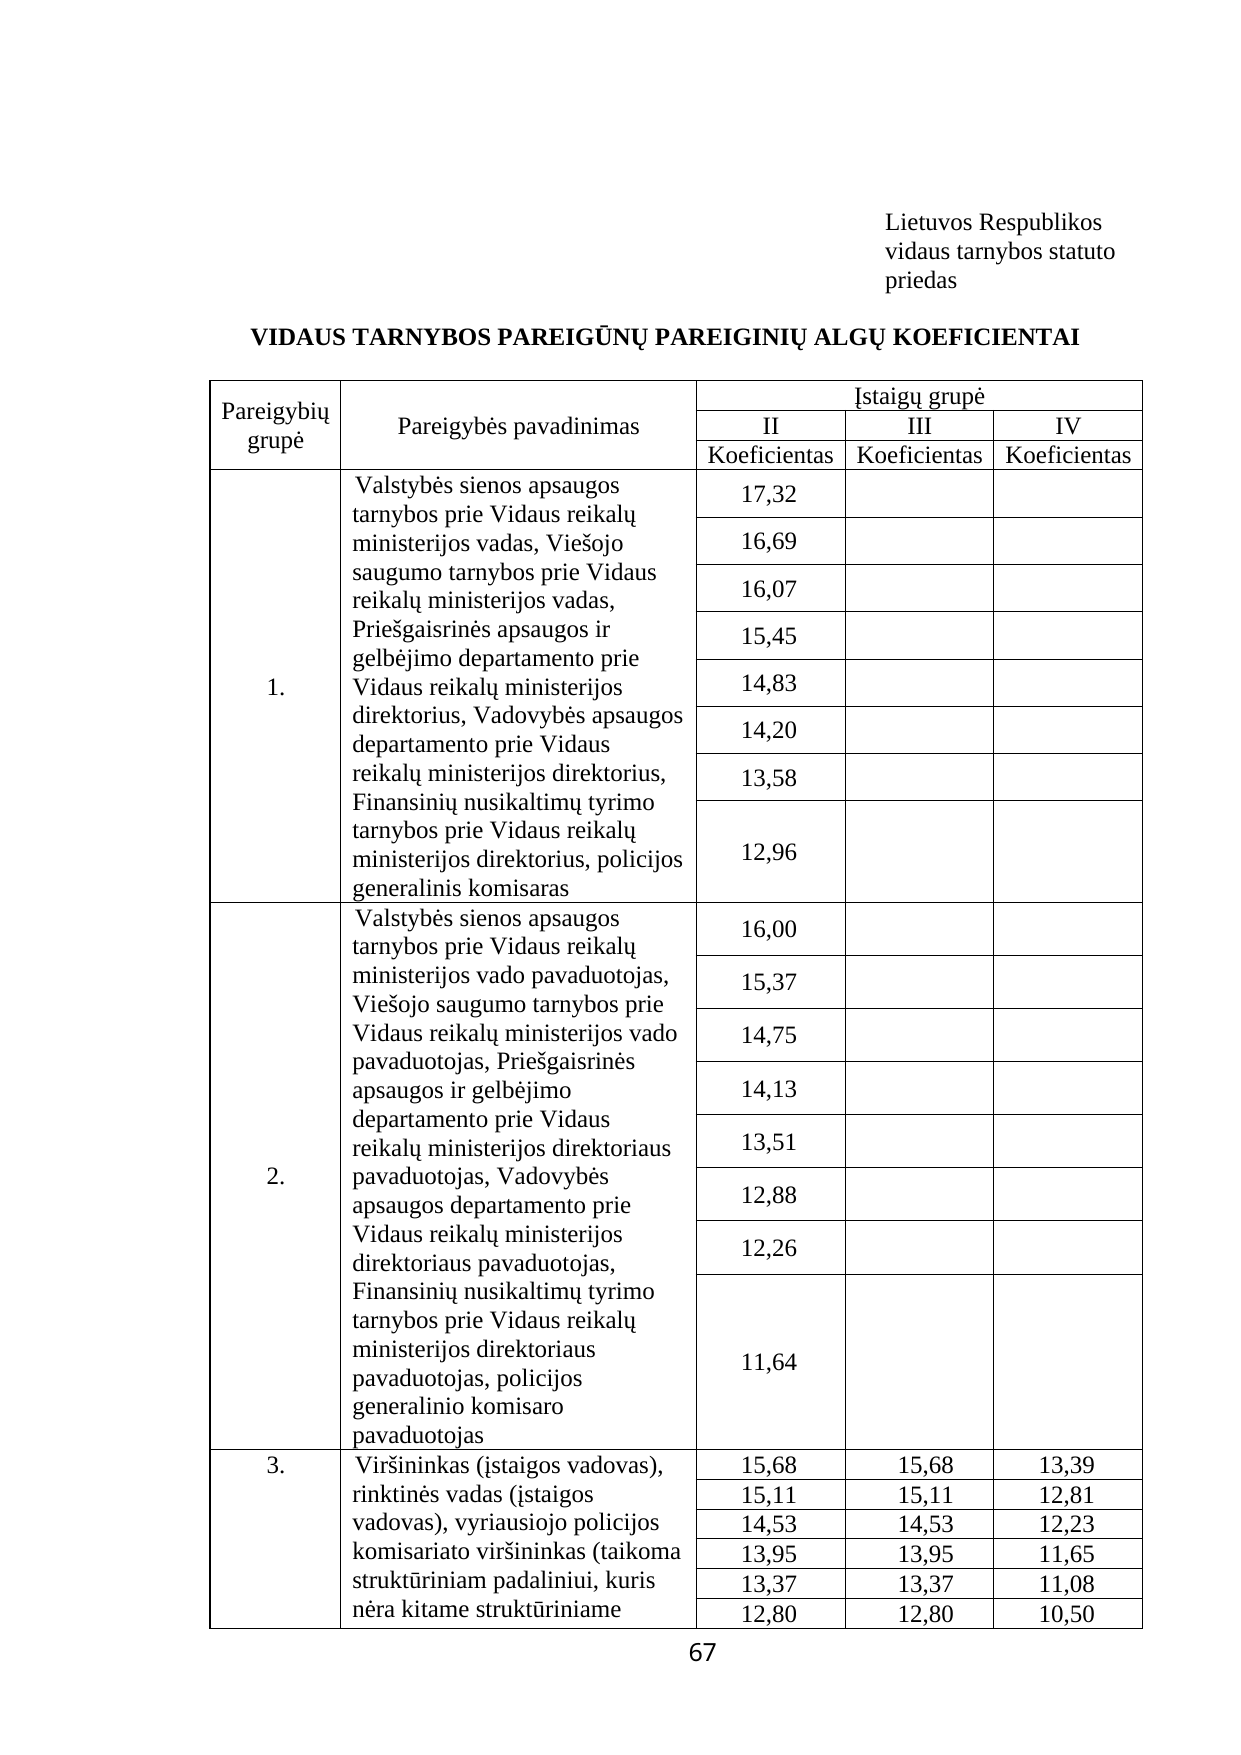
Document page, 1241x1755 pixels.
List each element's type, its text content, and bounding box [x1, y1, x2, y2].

table_cell 12,80 [697, 1599, 845, 1628]
table_cell 14,53 [846, 1510, 993, 1538]
table_cell 11,08 [994, 1569, 1142, 1598]
table_cell 17,32 [697, 470, 845, 517]
table_cell 14,53 [697, 1510, 845, 1538]
table_cell IV [994, 411, 1142, 439]
table_cell [994, 1062, 1142, 1114]
table_cell 13,58 [697, 754, 845, 800]
table_cell [846, 1275, 993, 1449]
table_cell [846, 518, 993, 564]
table_cell [994, 518, 1142, 564]
text Lietuvos Respublikos [885, 207, 1120, 236]
table_cell 10,50 [994, 1599, 1142, 1628]
table_cell 15,11 [697, 1480, 845, 1508]
table_cell 14,75 [697, 1009, 845, 1061]
text VIDAUS TARNYBOS PAREIGŪNŲ PAREIGINIŲ ALGŲ KOEFICIENTAI [210, 322, 1120, 351]
table_header Įstaigų grupė [697, 381, 1142, 410]
table_cell [994, 1275, 1142, 1449]
table_cell [846, 1062, 993, 1114]
table_cell [994, 801, 1142, 902]
table_cell [994, 707, 1142, 753]
table_cell [994, 1115, 1142, 1167]
table_cell Koeficientas [994, 441, 1142, 469]
table_cell 12,80 [846, 1599, 993, 1628]
table_cell Koeficientas [846, 441, 993, 469]
table_cell [994, 565, 1142, 611]
table_cell [846, 1168, 993, 1220]
table_cell [994, 612, 1142, 658]
table_cell 12,23 [994, 1510, 1142, 1538]
table_header Pareigybių grupė [211, 381, 340, 469]
table_cell III [846, 411, 993, 439]
table_cell 11,64 [697, 1275, 845, 1449]
table_cell 16,00 [697, 903, 845, 955]
table_cell 14,13 [697, 1062, 845, 1114]
table_cell 12,96 [697, 801, 845, 902]
table_cell 13,37 [846, 1569, 993, 1598]
table_cell 15,37 [697, 956, 845, 1008]
table_cell [846, 660, 993, 706]
table_cell [846, 612, 993, 658]
table_cell 14,20 [697, 707, 845, 753]
table_cell [846, 1221, 993, 1273]
table_cell 3. [211, 1450, 340, 1628]
table_cell [846, 903, 993, 955]
table_cell 14,83 [697, 660, 845, 706]
text priedas [885, 265, 1120, 294]
table_cell Viršininkas (įstaigos vadovas), rinktinės vadas (įstaigos vadovas), vyriausiojo policijos komisariato viršininkas (taikoma struktūriniam padaliniui, kuris nėra kitame struktūriniame [341, 1450, 696, 1628]
table_cell 12,88 [697, 1168, 845, 1220]
table_cell 15,68 [697, 1450, 845, 1479]
table_cell II [697, 411, 845, 439]
text vidaus tarnybos statuto [885, 236, 1120, 265]
table_cell [846, 470, 993, 517]
table_cell 13,37 [697, 1569, 845, 1598]
table_cell Valstybės sienos apsaugos tarnybos prie Vidaus reikalų ministerijos vado pavaduotojas, Viešojo saugumo tarnybos prie Vidaus reikalų ministerijos vado pavaduotojas, Priešgaisrinės apsaugos ir gelbėjimo departamento prie Vidaus reikalų ministerijos direktoriaus pavaduotojas, Vadovybės apsaugos departamento prie Vidaus reikalų ministerijos direktoriaus pavaduotojas, Finansinių nusikaltimų tyrimo tarnybos prie Vidaus reikalų ministerijos direktoriaus pavaduotojas, policijos generalinio komisaro pavaduotojas [341, 903, 696, 1449]
table_cell 12,26 [697, 1221, 845, 1273]
table_cell [846, 754, 993, 800]
table_cell [994, 1221, 1142, 1273]
table_cell [994, 956, 1142, 1008]
table_cell [846, 956, 993, 1008]
table_cell [846, 801, 993, 902]
table_cell [846, 1115, 993, 1167]
table_cell 15,45 [697, 612, 845, 658]
table_cell [846, 707, 993, 753]
table_cell 15,11 [846, 1480, 993, 1508]
table_cell 13,95 [846, 1539, 993, 1568]
table_cell 16,07 [697, 565, 845, 611]
table_cell [994, 1168, 1142, 1220]
table_cell Koeficientas [697, 441, 845, 469]
table_cell 12,81 [994, 1480, 1142, 1508]
table_cell [994, 754, 1142, 800]
table_cell Valstybės sienos apsaugos tarnybos prie Vidaus reikalų ministerijos vadas, Viešojo saugumo tarnybos prie Vidaus reikalų ministerijos vadas, Priešgaisrinės apsaugos ir gelbėjimo departamento prie Vidaus reikalų ministerijos direktorius, Vadovybės apsaugos departamento prie Vidaus reikalų ministerijos direktorius, Finansinių nusikaltimų tyrimo tarnybos prie Vidaus reikalų ministerijos direktorius, policijos generalinis komisaras [341, 470, 696, 902]
table_cell 11,65 [994, 1539, 1142, 1568]
table_cell [994, 1009, 1142, 1061]
table_cell [994, 660, 1142, 706]
table_cell 2. [211, 903, 340, 1449]
table_cell 16,69 [697, 518, 845, 564]
table_cell 15,68 [846, 1450, 993, 1479]
table_cell [846, 1009, 993, 1061]
table_cell 1. [211, 470, 340, 902]
table_header Pareigybės pavadinimas [341, 381, 696, 469]
table_cell 13,51 [697, 1115, 845, 1167]
table_cell [994, 903, 1142, 955]
table_cell [846, 565, 993, 611]
table_cell [994, 470, 1142, 517]
table_cell 13,95 [697, 1539, 845, 1568]
table_cell 13,39 [994, 1450, 1142, 1479]
